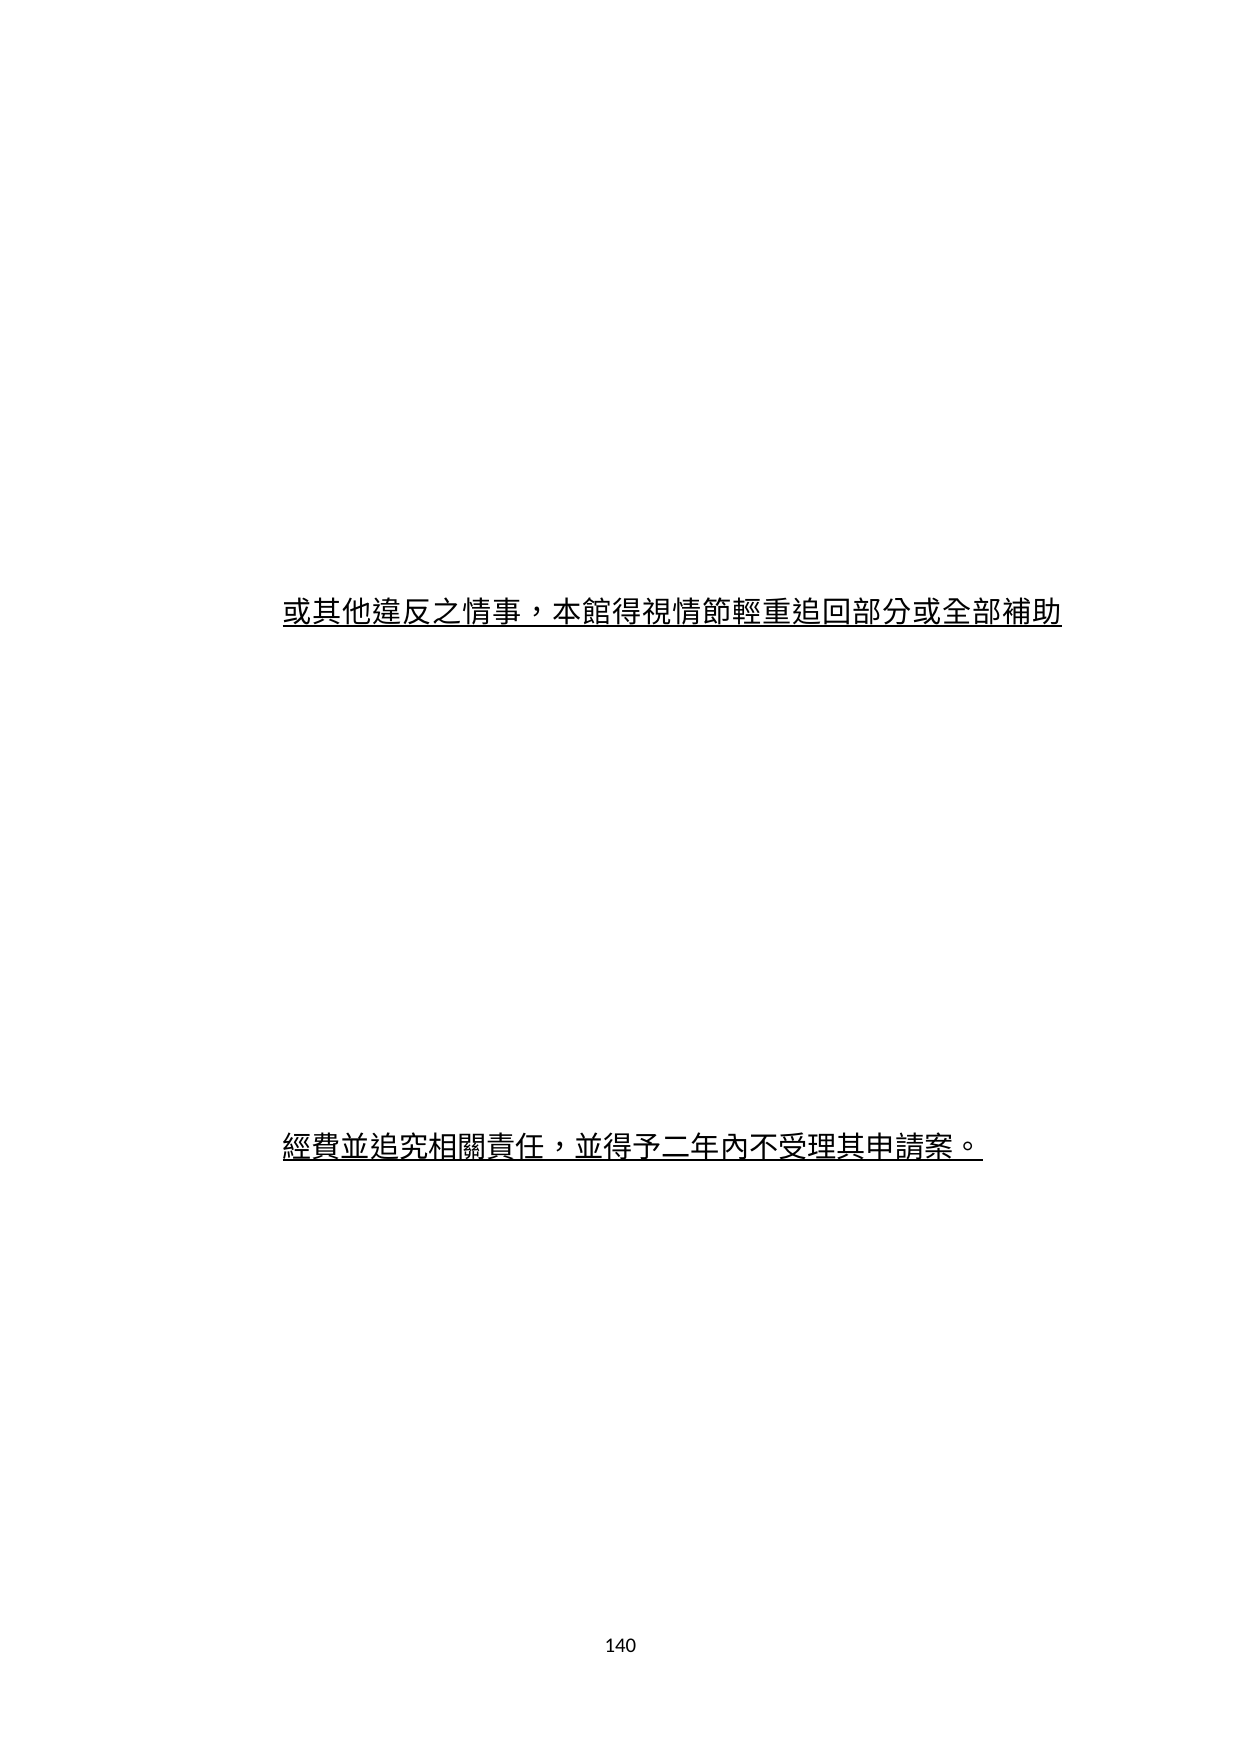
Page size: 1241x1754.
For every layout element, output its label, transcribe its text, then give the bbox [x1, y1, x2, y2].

list 或其他違反之情事，本館得視情節輕重追回部分或全部補助經費並追究相關責任，並得予二年內不受理其申請案。 [208, 342, 1063, 1412]
